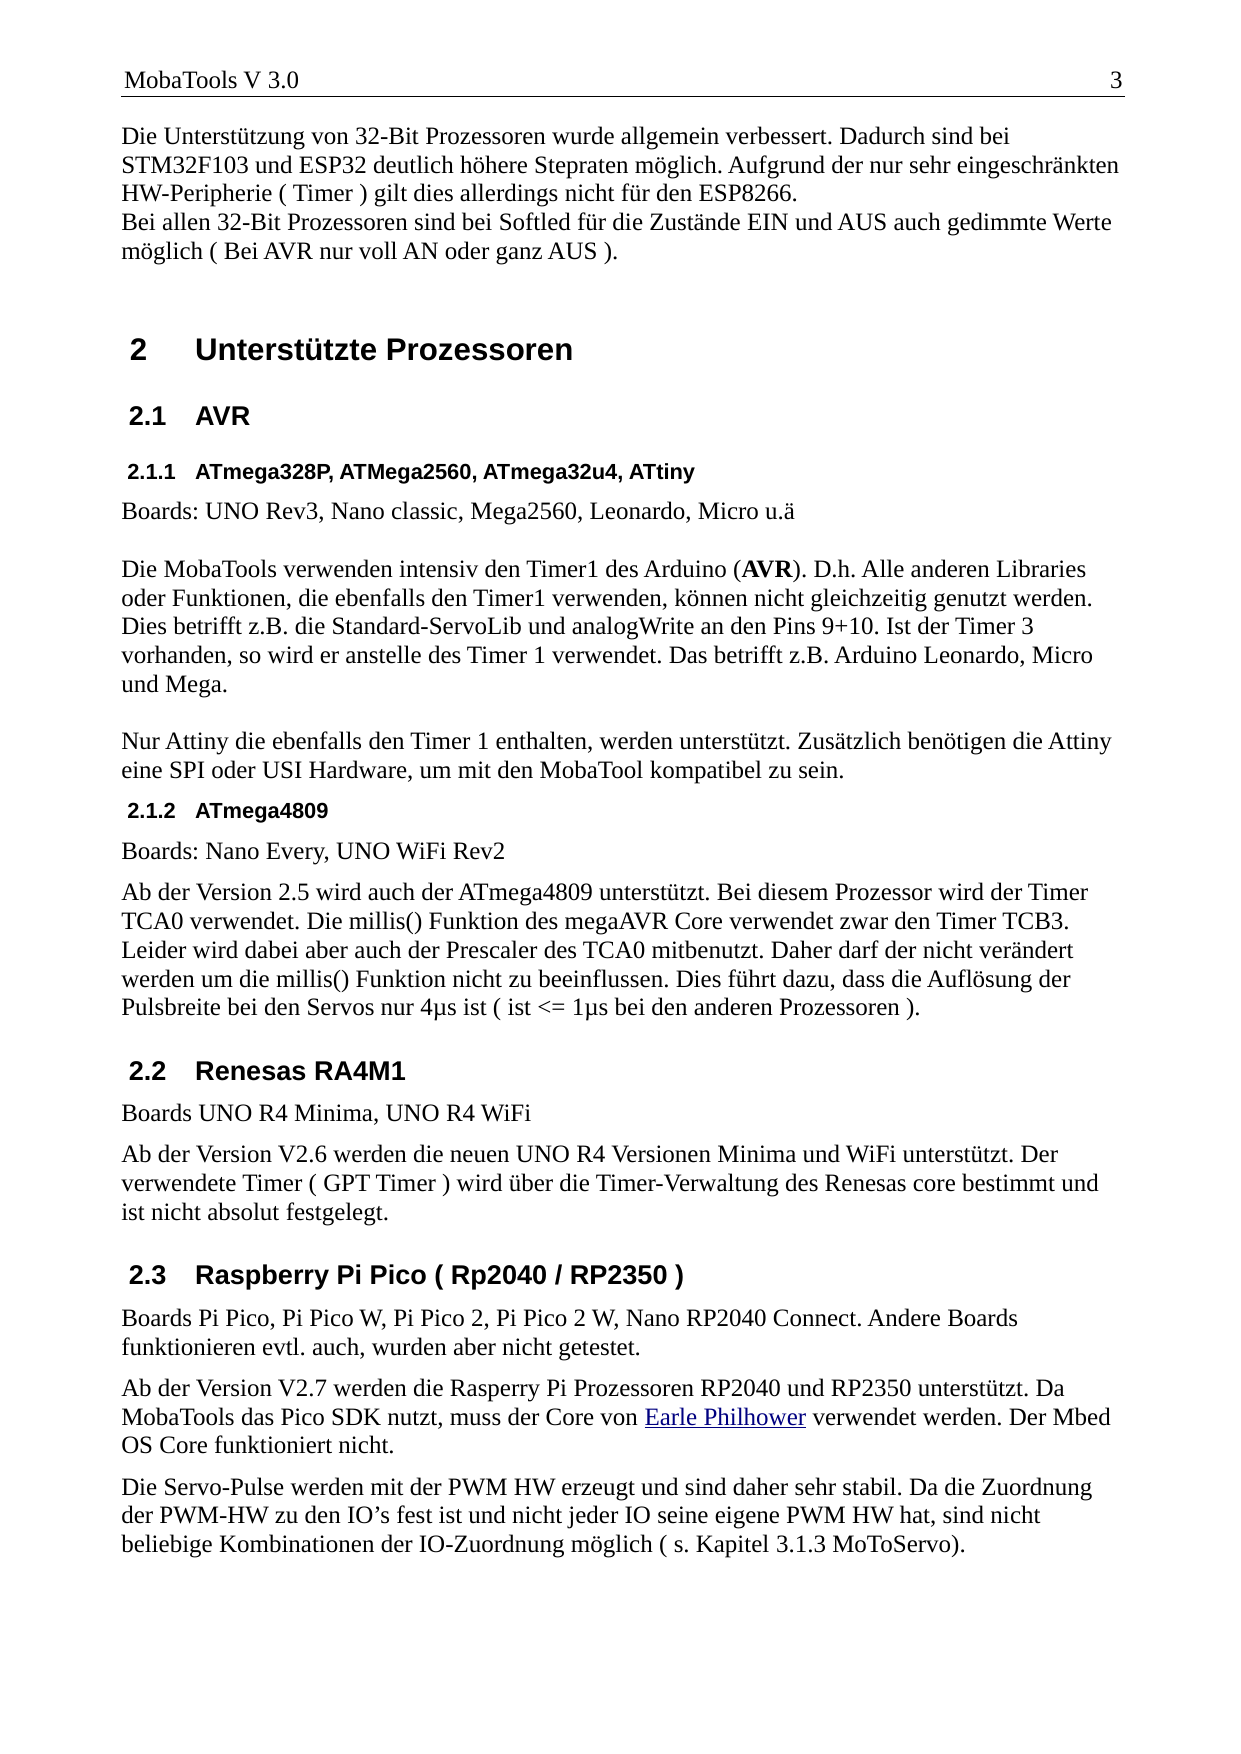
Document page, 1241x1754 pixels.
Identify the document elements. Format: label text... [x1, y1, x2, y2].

text Ab der Version V2.6 werden die neuen UNO R4 Versionen Minima und WiFi unterstützt. Der verwendete Timer ( GPT Timer ) wird über die Timer-Verwaltung des Renesas core bestimmt und ist nicht absolut festgelegt. [121, 1139, 1125, 1226]
text Die MobaTools verwenden intensiv den Timer1 des Arduino (AVR). D.h. Alle anderen Libraries oder Funktionen, die ebenfalls den Timer1 verwenden, können nicht gleichzeitig genutzt werden. Dies betrifft z.B. die Standard-ServoLib und analogWrite an den Pins 9+10. Ist der Timer 3 vorhanden, so wird er anstelle des Timer 1 verwendet. Das betrifft z.B. Arduino Leonardo, Micro und Mega. [121, 554, 1125, 698]
text Ab der Version V2.7 werden die Rasperry Pi Prozessoren RP2040 und RP2350 unterstützt. Da MobaTools das Pico SDK nutzt, muss der Core von Earle Philhower verwendet werden. Der Mbed OS Core funktioniert nicht. [121, 1373, 1125, 1459]
subtitle Renesas RA4M1 [121, 1054, 1125, 1086]
text Die Unterstützung von 32-Bit Prozessoren wurde allgemein verbessert. Dadurch sind bei STM32F103 und ESP32 deutlich höhere Stepraten möglich. Aufgrund der nur sehr eingeschränkten HW-Peripherie ( Timer ) gilt dies allerdings nicht für den ESP8266. Bei allen 32-Bit Prozessoren sind bei Softled für die Zustände EIN und AUS auch gedimmte Werte möglich ( Bei AVR nur voll AN oder ganz AUS ). [121, 121, 1125, 265]
subtitle ATmega328P, ATMega2560, ATmega32u4, ATtiny [121, 459, 1125, 484]
text Boards: UNO Rev3, Nano classic, Mega2560, Leonardo, Micro u.ä [121, 496, 1125, 525]
subtitle Unterstützte Prozessoren [121, 331, 1125, 367]
subtitle Raspberry Pi Pico ( Rp2040 / RP2350 ) [121, 1259, 1125, 1290]
text Boards: Nano Every, UNO WiFi Rev2 [121, 836, 1125, 865]
text Ab der Version 2.5 wird auch der ATmega4809 unterstützt. Bei diesem Prozessor wird der Timer TCA0 verwendet. Die millis() Funktion des megaAVR Core verwendet zwar den Timer TCB3. Leider wird dabei aber auch der Prescaler des TCA0 mitbenutzt. Daher darf der nicht verändert werden um die millis() Funktion nicht zu beeinflussen. Dies führt dazu, dass die Auflösung der Pulsbreite bei den Servos nur 4µs ist ( ist <= 1µs bei den anderen Prozessoren ). [121, 877, 1125, 1021]
subtitle ATmega4809 [121, 798, 1125, 824]
text Nur Attiny die ebenfalls den Timer 1 enthalten, werden unterstützt. Zusätzlich benötigen die Attiny eine SPI oder USI Hardware, um mit den MobaTool kompatibel zu sein. [121, 698, 1125, 784]
subtitle AVR [121, 400, 1125, 432]
text Boards Pi Pico, Pi Pico W, Pi Pico 2, Pi Pico 2 W, Nano RP2040 Connect. Andere Boards funktionieren evtl. auch, wurden aber nicht getestet. [121, 1303, 1125, 1360]
text Boards UNO R4 Minima, UNO R4 WiFi [121, 1098, 1125, 1127]
text Die Servo-Pulse werden mit der PWM HW erzeugt und sind daher sehr stabil. Da die Zuordnung der PWM-HW zu den IO’s fest ist und nicht jeder IO seine eigene PWM HW hat, sind nicht beliebige Kombinationen der IO-Zuordnung möglich ( s. Kapitel 3.1.3 MoToServo). [121, 1472, 1125, 1558]
